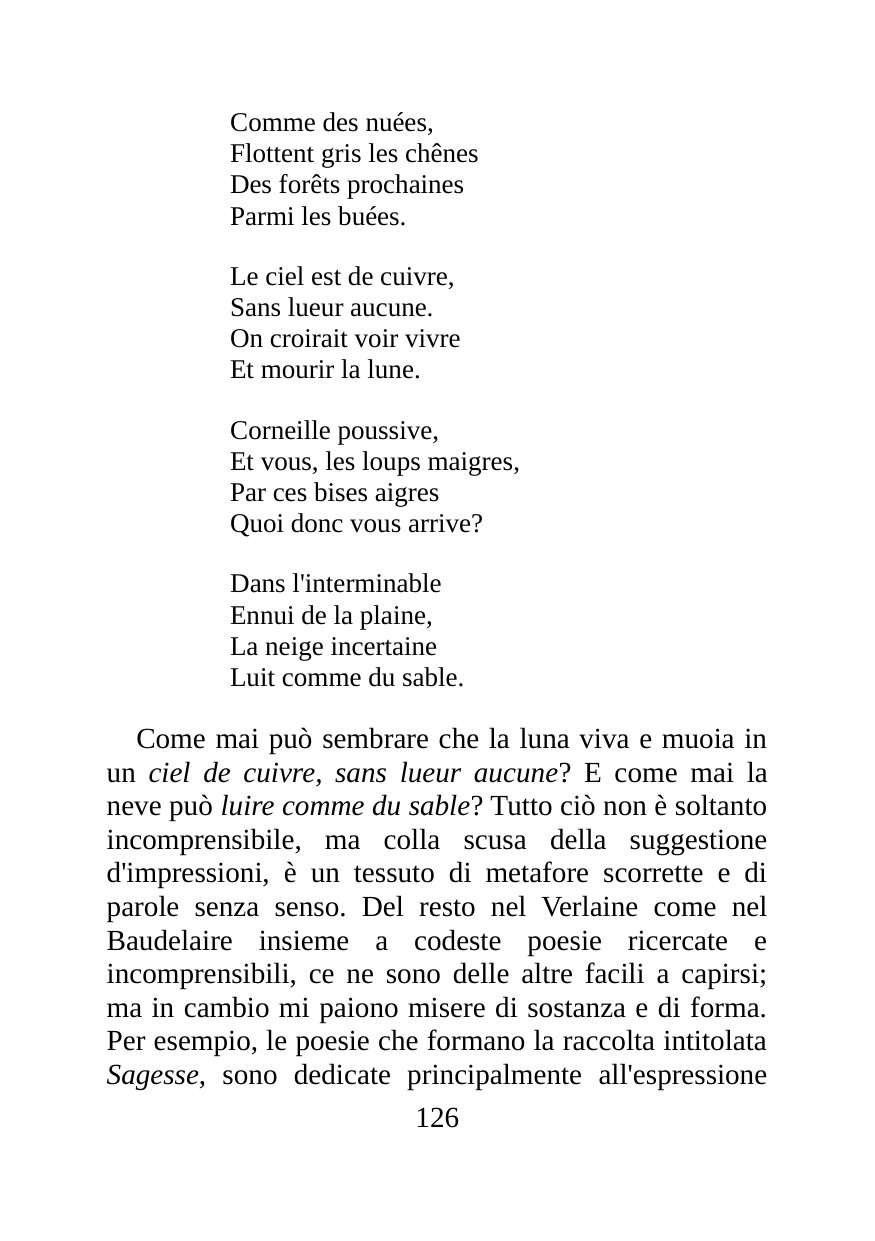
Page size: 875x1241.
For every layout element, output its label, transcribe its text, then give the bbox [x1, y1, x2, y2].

text Luit comme du sable. [200, 661, 768, 692]
text Flottent gris les chênes [200, 137, 768, 169]
text Et vous, les loups maigres, [200, 445, 768, 476]
text Par ces bises aigres [200, 476, 768, 507]
text Parmi les buées. [200, 200, 768, 231]
text Ennui de la plaine, [200, 599, 768, 630]
text La neige incertaine [200, 630, 768, 661]
text On croirait voir vivre [200, 322, 768, 353]
text Le ciel est de cuivre, [200, 260, 768, 291]
text Dans l'interminable [200, 568, 768, 599]
text Comme des nuées, [200, 106, 768, 137]
text Des forêts prochaines [200, 169, 768, 200]
text Come mai può sembrare che la luna viva e muoia in un ciel de cuivre, sans lueur aucune? E come mai la neve può luire comme du sable? Tutto ciò non è soltanto incomprensibile, ma colla scusa della suggestione d'impressioni, è un tessuto di metafore scorrette e di parole senza senso. Del resto nel Verlaine come nel Baudelaire insieme a codeste poesie ricercate e incomprensibili, ce ne sono delle altre facili a capirsi; ma in cambio mi paiono misere di sostanza e di forma. Per esempio, le poesie che formano la raccolta intitolata Sagesse, sono dedicate principalmente all'espressione [106, 721, 768, 1090]
text Et mourir la lune. [200, 353, 768, 385]
text Corneille poussive, [200, 414, 768, 445]
text Quoi donc vous arrive? [200, 507, 768, 538]
text Sans lueur aucune. [200, 291, 768, 322]
